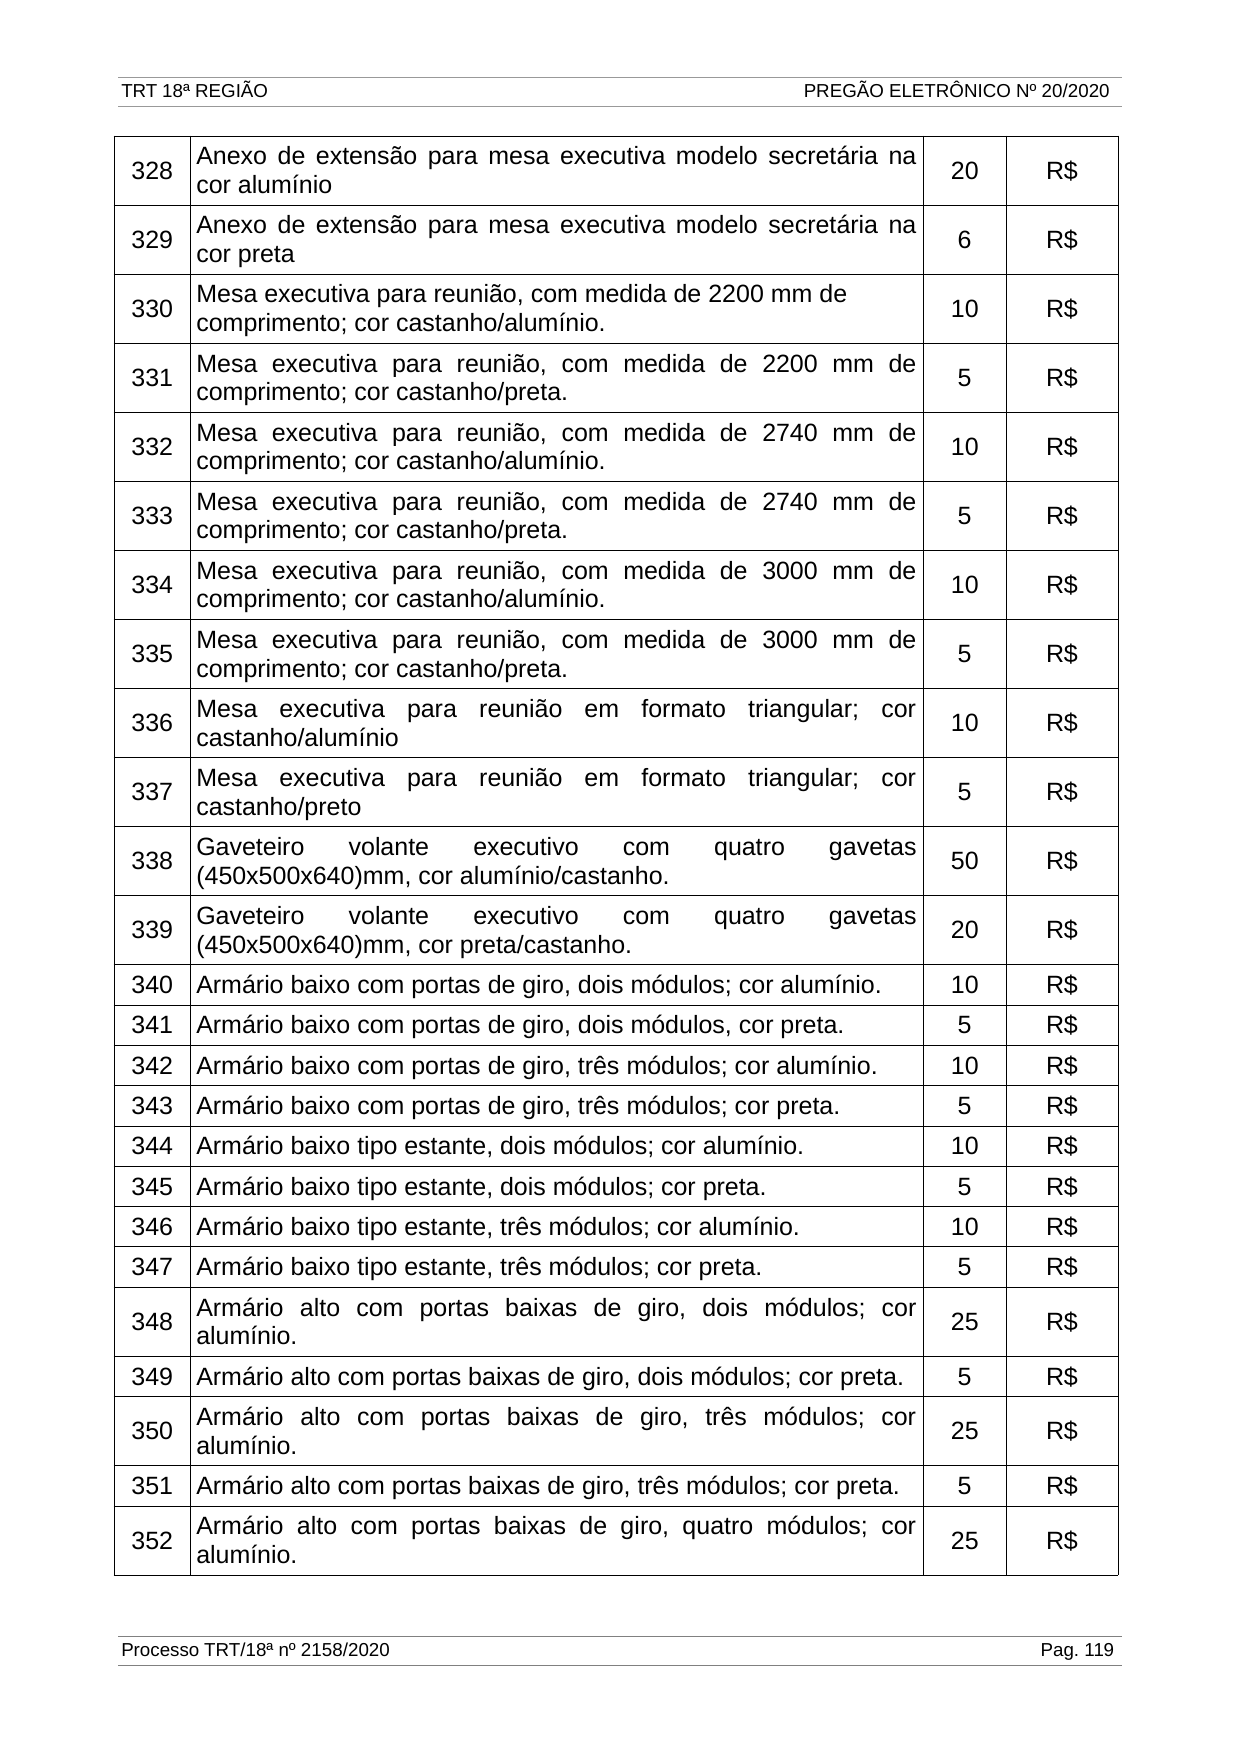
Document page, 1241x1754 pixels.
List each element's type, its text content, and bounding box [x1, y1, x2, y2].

table_cell 336 [115, 689, 190, 757]
table_cell 20 [924, 137, 1006, 204]
table_cell 333 [115, 482, 190, 550]
table_cell 352 [115, 1507, 190, 1574]
table_cell R$ [1007, 413, 1118, 481]
table_cell R$ [1007, 827, 1118, 895]
table_cell R$ [1007, 1397, 1118, 1465]
table_cell Armário baixo tipo estante, três módulos; cor alumínio. [191, 1207, 923, 1246]
table_cell 10 [924, 965, 1006, 1004]
table_cell 25 [924, 1397, 1006, 1465]
table_cell 351 [115, 1466, 190, 1506]
table_cell 5 [924, 1357, 1006, 1396]
table_cell R$ [1007, 137, 1118, 204]
table_cell Armário alto com portas baixas de giro, quatro módulos; cor alumínio. [191, 1507, 923, 1574]
table_cell 10 [924, 551, 1006, 619]
table_cell Armário baixo com portas de giro, dois módulos; cor alumínio. [191, 965, 923, 1004]
table_cell 5 [924, 620, 1006, 688]
table_cell R$ [1007, 1167, 1118, 1206]
table_cell 338 [115, 827, 190, 895]
table_cell R$ [1007, 1357, 1118, 1396]
table_cell R$ [1007, 1207, 1118, 1246]
table_cell R$ [1007, 551, 1118, 619]
table_cell 341 [115, 1006, 190, 1045]
table_cell 10 [924, 1046, 1006, 1085]
table_cell 10 [924, 1127, 1006, 1166]
table_cell 346 [115, 1207, 190, 1246]
table_cell Anexo de extensão para mesa executiva modelo secretária na cor alumínio [191, 137, 923, 204]
table_cell 340 [115, 965, 190, 1004]
table_cell 25 [924, 1288, 1006, 1356]
table_cell 5 [924, 1247, 1006, 1287]
table_cell 6 [924, 206, 1006, 274]
table_cell 343 [115, 1086, 190, 1126]
table_cell 5 [924, 1006, 1006, 1045]
table_cell 337 [115, 758, 190, 826]
table_cell R$ [1007, 482, 1118, 550]
table_cell 20 [924, 896, 1006, 964]
table_cell R$ [1007, 1086, 1118, 1126]
table_cell R$ [1007, 758, 1118, 826]
table_cell R$ [1007, 1127, 1118, 1166]
table_cell 329 [115, 206, 190, 274]
table_cell 332 [115, 413, 190, 481]
table_cell 50 [924, 827, 1006, 895]
table_cell 25 [924, 1507, 1006, 1574]
table_cell 348 [115, 1288, 190, 1356]
table_cell R$ [1007, 206, 1118, 274]
table_cell Mesa executiva para reunião, com medida de 2200 mm de comprimento; cor castanho/alumínio. [191, 275, 923, 343]
table_cell 331 [115, 344, 190, 412]
table_cell R$ [1007, 1046, 1118, 1085]
table_cell R$ [1007, 1288, 1118, 1356]
table_cell 334 [115, 551, 190, 619]
table_cell R$ [1007, 620, 1118, 688]
table_cell 5 [924, 482, 1006, 550]
table_cell R$ [1007, 275, 1118, 343]
table_cell 347 [115, 1247, 190, 1287]
table_cell R$ [1007, 1006, 1118, 1045]
table_cell Armário baixo com portas de giro, três módulos; cor preta. [191, 1086, 923, 1126]
table_cell Gaveteiro volante executivo com quatro gavetas (450x500x640)mm, cor alumínio/castanho. [191, 827, 923, 895]
table_cell Armário alto com portas baixas de giro, três módulos; cor alumínio. [191, 1397, 923, 1465]
table_cell Mesa executiva para reunião, com medida de 2740 mm de comprimento; cor castanho/alumínio. [191, 413, 923, 481]
table_cell R$ [1007, 896, 1118, 964]
table_cell Armário alto com portas baixas de giro, dois módulos; cor preta. [191, 1357, 923, 1396]
table_cell Mesa executiva para reunião, com medida de 2740 mm de comprimento; cor castanho/preta. [191, 482, 923, 550]
table_cell 10 [924, 275, 1006, 343]
table_cell 5 [924, 1466, 1006, 1506]
table_cell Armário baixo tipo estante, três módulos; cor preta. [191, 1247, 923, 1287]
table_cell R$ [1007, 344, 1118, 412]
table_cell 10 [924, 1207, 1006, 1246]
table_cell Mesa executiva para reunião em formato triangular; cor castanho/alumínio [191, 689, 923, 757]
table_cell 10 [924, 413, 1006, 481]
table_cell Mesa executiva para reunião, com medida de 3000 mm de comprimento; cor castanho/alumínio. [191, 551, 923, 619]
table_cell 342 [115, 1046, 190, 1085]
table_cell 5 [924, 1086, 1006, 1126]
table_cell Armário baixo com portas de giro, três módulos; cor alumínio. [191, 1046, 923, 1085]
table_cell R$ [1007, 1507, 1118, 1574]
table_cell Armário baixo tipo estante, dois módulos; cor alumínio. [191, 1127, 923, 1166]
table_cell 349 [115, 1357, 190, 1396]
table_cell Armário alto com portas baixas de giro, três módulos; cor preta. [191, 1466, 923, 1506]
table_cell 344 [115, 1127, 190, 1166]
table_cell 345 [115, 1167, 190, 1206]
table_cell R$ [1007, 965, 1118, 1004]
table_cell R$ [1007, 1466, 1118, 1506]
table_cell Armário baixo tipo estante, dois módulos; cor preta. [191, 1167, 923, 1206]
table_cell R$ [1007, 689, 1118, 757]
table_cell 5 [924, 758, 1006, 826]
table_cell Armário alto com portas baixas de giro, dois módulos; cor alumínio. [191, 1288, 923, 1356]
table_cell 335 [115, 620, 190, 688]
table_cell Mesa executiva para reunião, com medida de 2200 mm de comprimento; cor castanho/preta. [191, 344, 923, 412]
table_cell 328 [115, 137, 190, 204]
table_cell 5 [924, 344, 1006, 412]
table_cell Mesa executiva para reunião, com medida de 3000 mm de comprimento; cor castanho/preta. [191, 620, 923, 688]
table_cell Mesa executiva para reunião em formato triangular; cor castanho/preto [191, 758, 923, 826]
table_cell Armário baixo com portas de giro, dois módulos, cor preta. [191, 1006, 923, 1045]
table_cell 350 [115, 1397, 190, 1465]
table_cell 10 [924, 689, 1006, 757]
table_cell 339 [115, 896, 190, 964]
table_cell 5 [924, 1167, 1006, 1206]
table_cell Anexo de extensão para mesa executiva modelo secretária na cor preta [191, 206, 923, 274]
table_cell 330 [115, 275, 190, 343]
table_cell R$ [1007, 1247, 1118, 1287]
table_cell Gaveteiro volante executivo com quatro gavetas (450x500x640)mm, cor preta/castanho. [191, 896, 923, 964]
